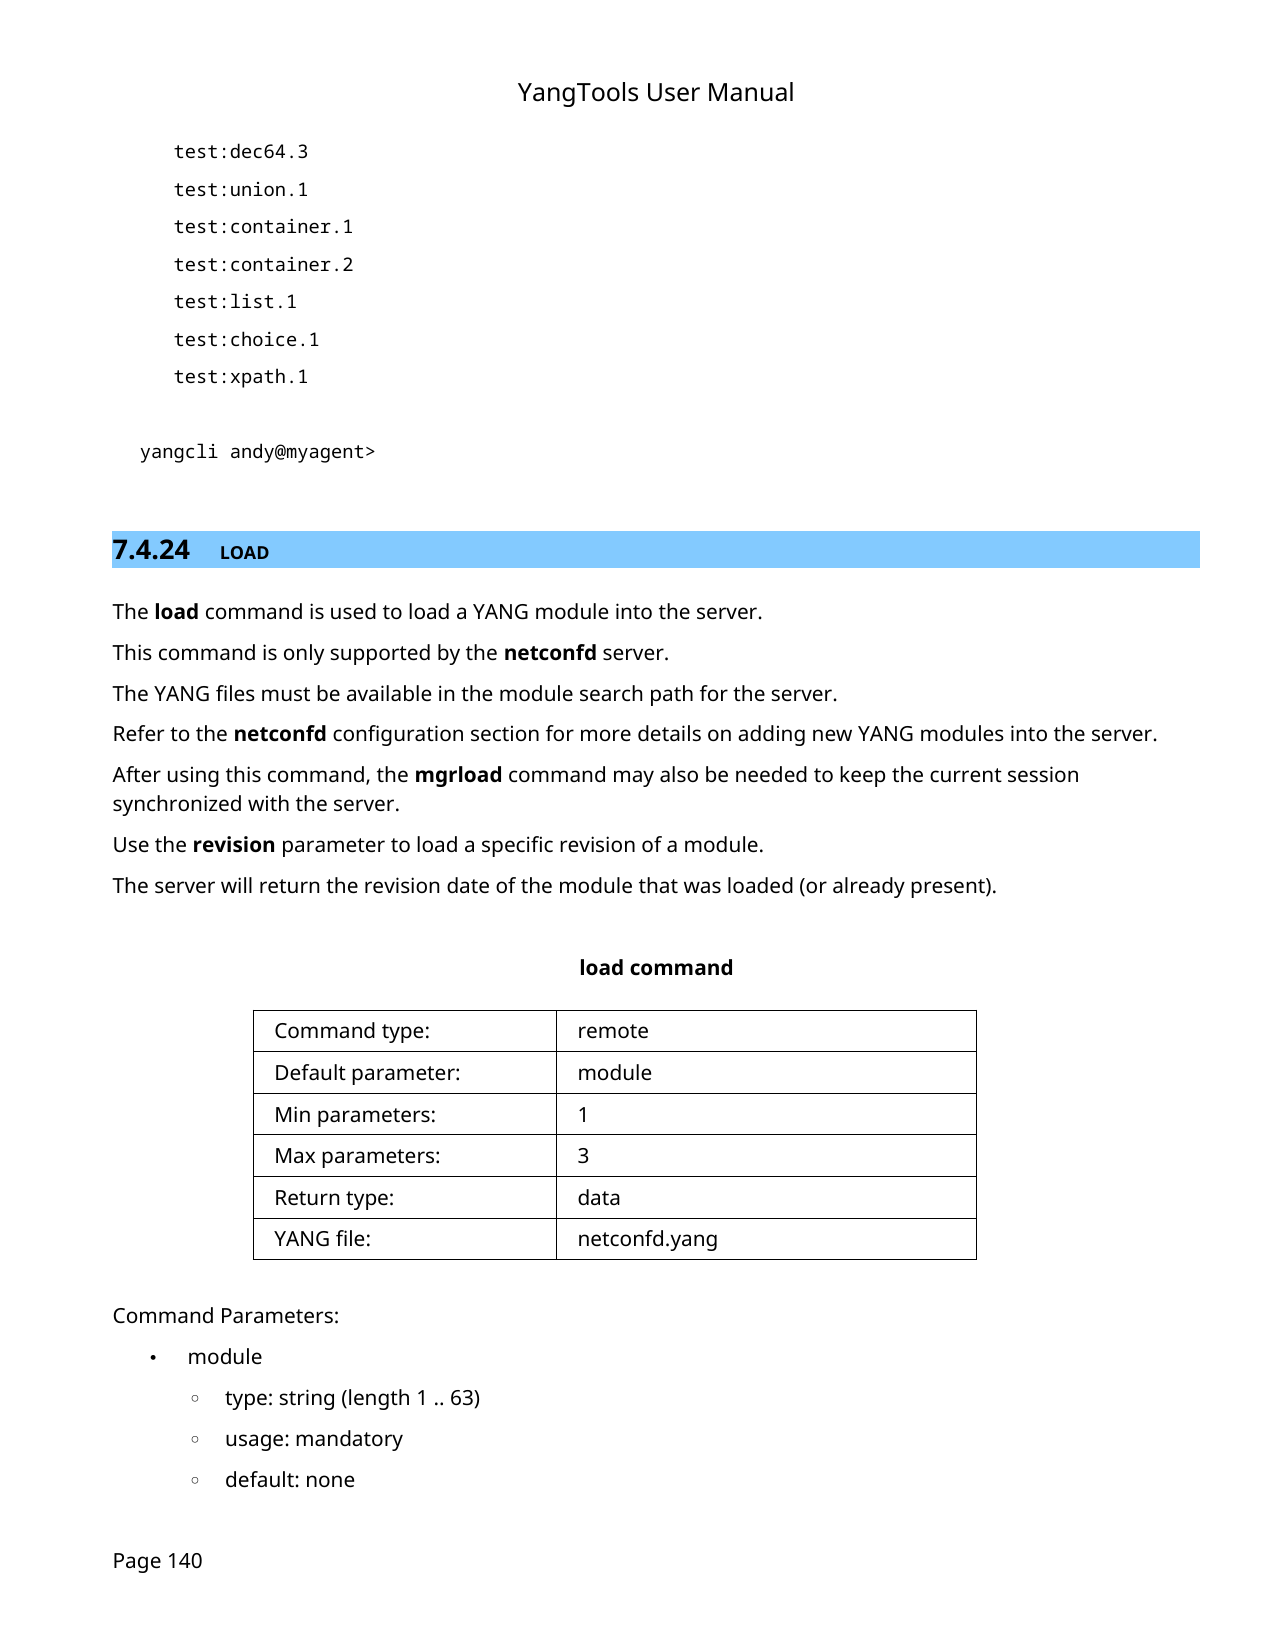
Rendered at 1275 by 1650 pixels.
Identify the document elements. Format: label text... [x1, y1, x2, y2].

table_header Command type: [254, 1011, 556, 1051]
text test:xpath.1 [139, 363, 1200, 389]
text After using this command, the mgrload command may also be needed to keep the current session synchronized with the server. [112, 761, 1200, 817]
table_cell Default parameter: [254, 1052, 556, 1093]
list default: none [187, 1465, 1200, 1493]
text test:union.1 [139, 176, 1200, 202]
table_cell netconfd.yang [557, 1219, 976, 1259]
text Refer to the netconfd configuration section for more details on adding new YANG modules into the server. [112, 719, 1200, 748]
text Use the revision parameter to load a specific revision of a module. [112, 830, 1200, 858]
table_cell module [557, 1052, 976, 1093]
table_cell 3 [557, 1135, 976, 1176]
text The server will return the revision date of the module that was loaded (or already present). [112, 871, 1200, 899]
subtitle load [112, 531, 1200, 568]
table_cell YANG file: [254, 1219, 556, 1259]
table_cell Min parameters: [254, 1094, 556, 1134]
text yangcli andy@myagent> [139, 438, 1200, 464]
list module [150, 1342, 1200, 1370]
text The YANG files must be available in the module search path for the server. [112, 679, 1200, 707]
table_cell Return type: [254, 1177, 556, 1217]
table_cell Max parameters: [254, 1135, 556, 1176]
table_cell data [557, 1177, 976, 1217]
table_header remote [557, 1011, 976, 1051]
list type: string (length 1 .. 63) [187, 1383, 1200, 1411]
table_cell 1 [557, 1094, 976, 1134]
text The load command is used to load a YANG module into the server. [112, 597, 1200, 625]
text Command Parameters: [112, 1301, 1200, 1329]
text This command is only supported by the netconfd server. [112, 638, 1200, 666]
text test:dec64.3 [139, 138, 1200, 164]
list usage: mandatory [187, 1424, 1200, 1452]
text test:list.1 [139, 288, 1200, 314]
subtitle load command [127, 953, 1185, 981]
text test:container.1 [139, 213, 1200, 239]
text test:container.2 [139, 251, 1200, 277]
text test:choice.1 [139, 326, 1200, 352]
